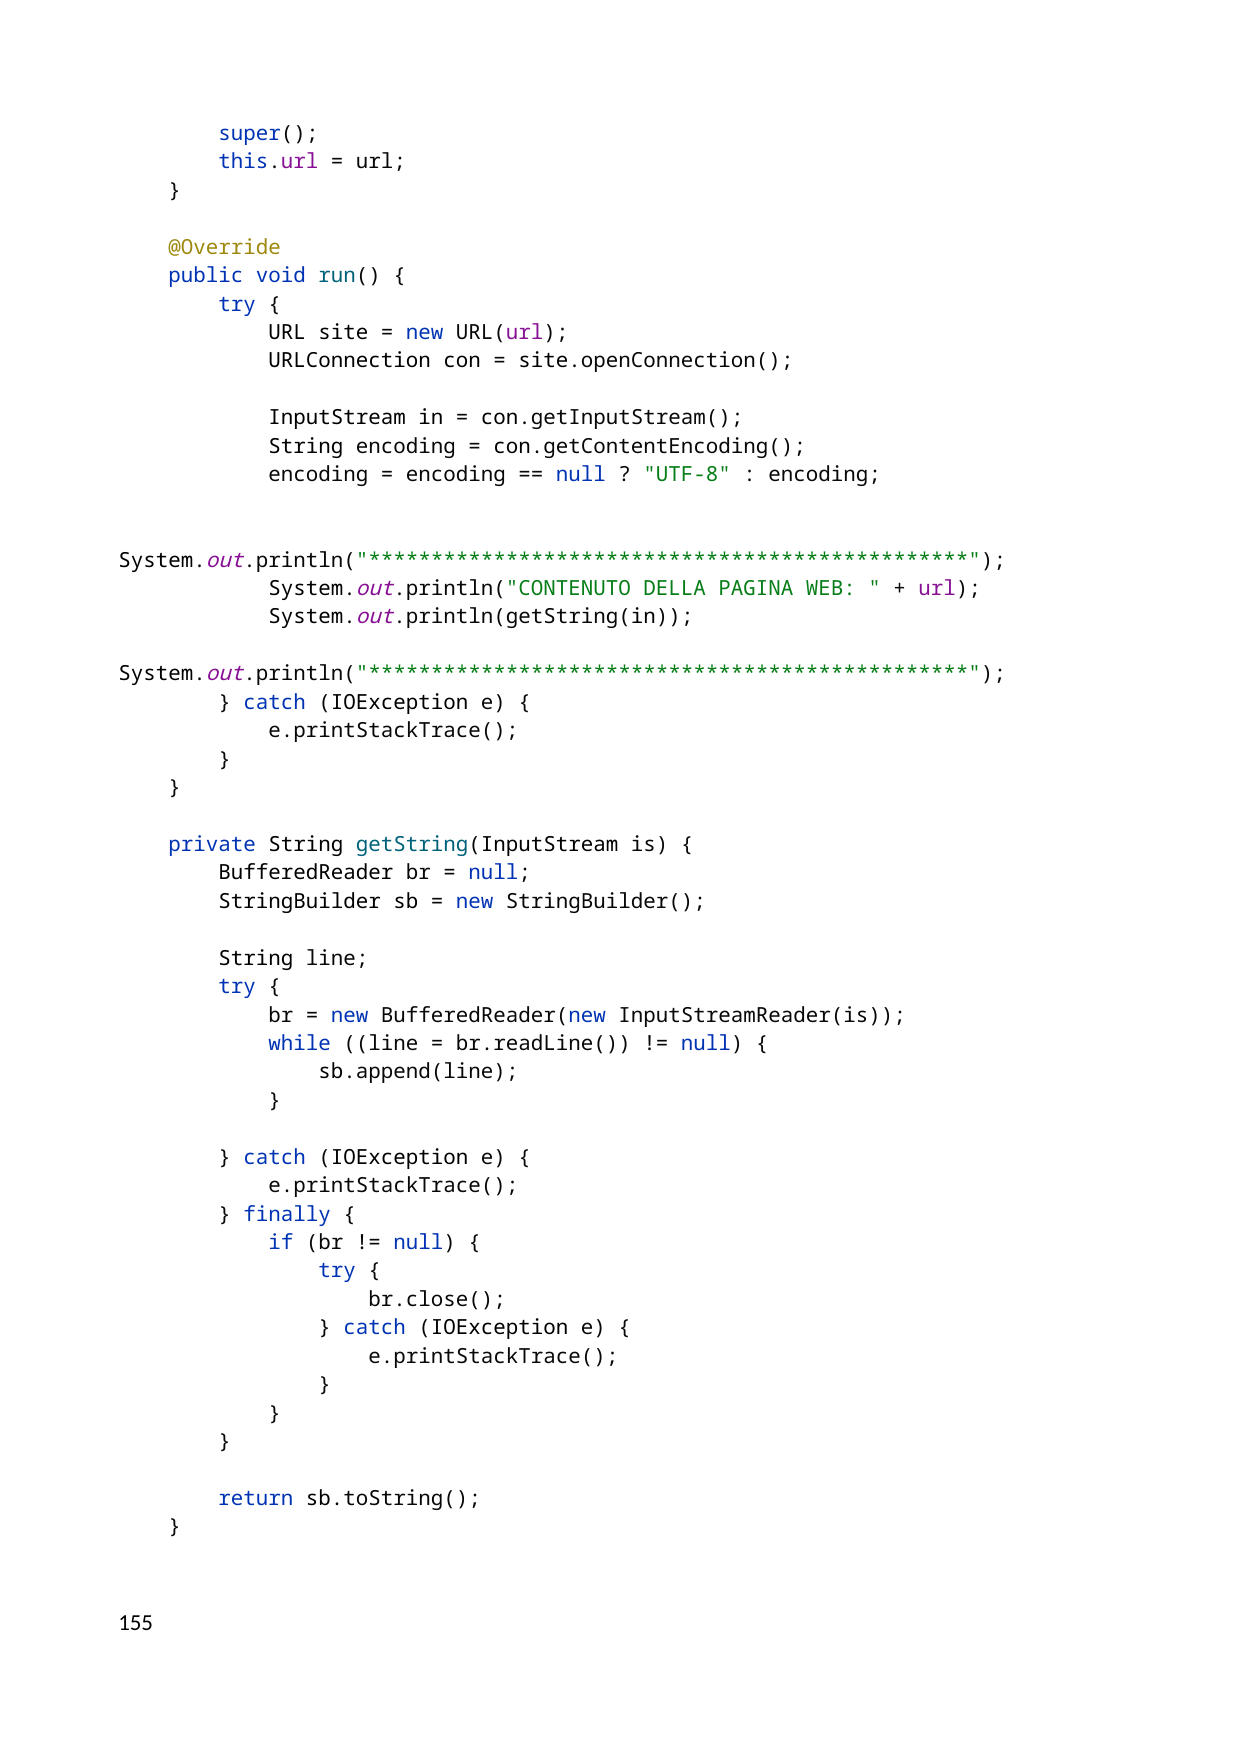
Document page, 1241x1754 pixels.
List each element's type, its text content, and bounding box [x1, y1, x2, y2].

text super(); this.url = url; } @Override public void run() { try { URL site = new URL(url); URLConnection con = site.openConnection(); InputStream in = con.getInputStream(); String encoding = con.getContentEncoding(); encoding = encoding == null ? "UTF-8" : encoding; System.out.println("************************************************"); System.out.println("CONTENUTO DELLA PAGINA WEB: " + url); System.out.println(getString(in)); System.out.println("************************************************"); } catch (IOException e) { e.printStackTrace(); } } private String getString(InputStream is) { BufferedReader br = null; StringBuilder sb = new StringBuilder(); String line; try { br = new BufferedReader(new InputStreamReader(is)); while ((line = br.readLine()) != null) { sb.append(line); } } catch (IOException e) { e.printStackTrace(); } finally { if (br != null) { try { br.close(); } catch (IOException e) { e.printStackTrace(); } } } return sb.toString(); } [118, 118, 1122, 1568]
